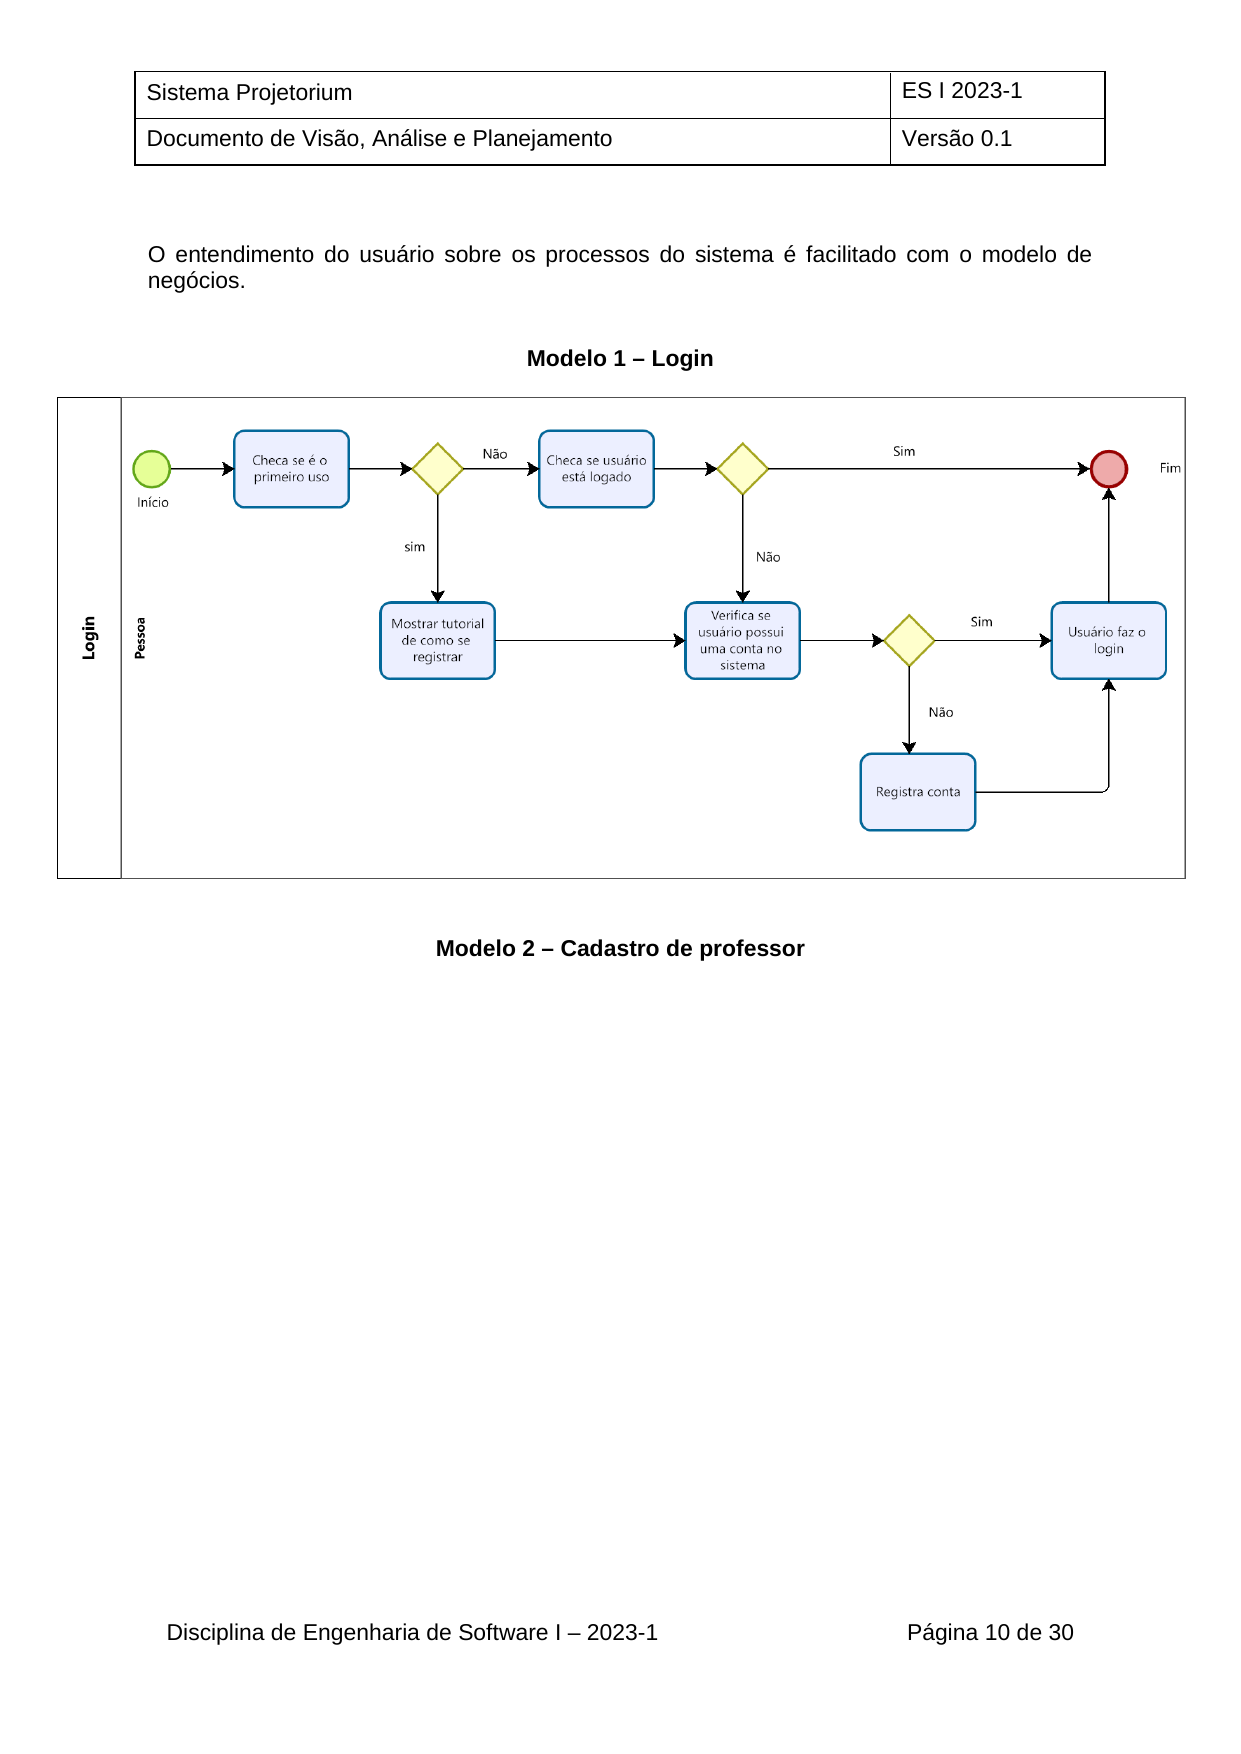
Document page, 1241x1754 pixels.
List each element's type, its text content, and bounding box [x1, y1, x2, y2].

text Modelo 1 – Login [148, 345, 1092, 371]
text O entendimento do usuário sobre os processos do sistema é facilitado com o modelo de negócios. [148, 241, 1092, 294]
picture [37, 377, 1203, 897]
text Modelo 2 – Cadastro de professor [148, 935, 1092, 961]
